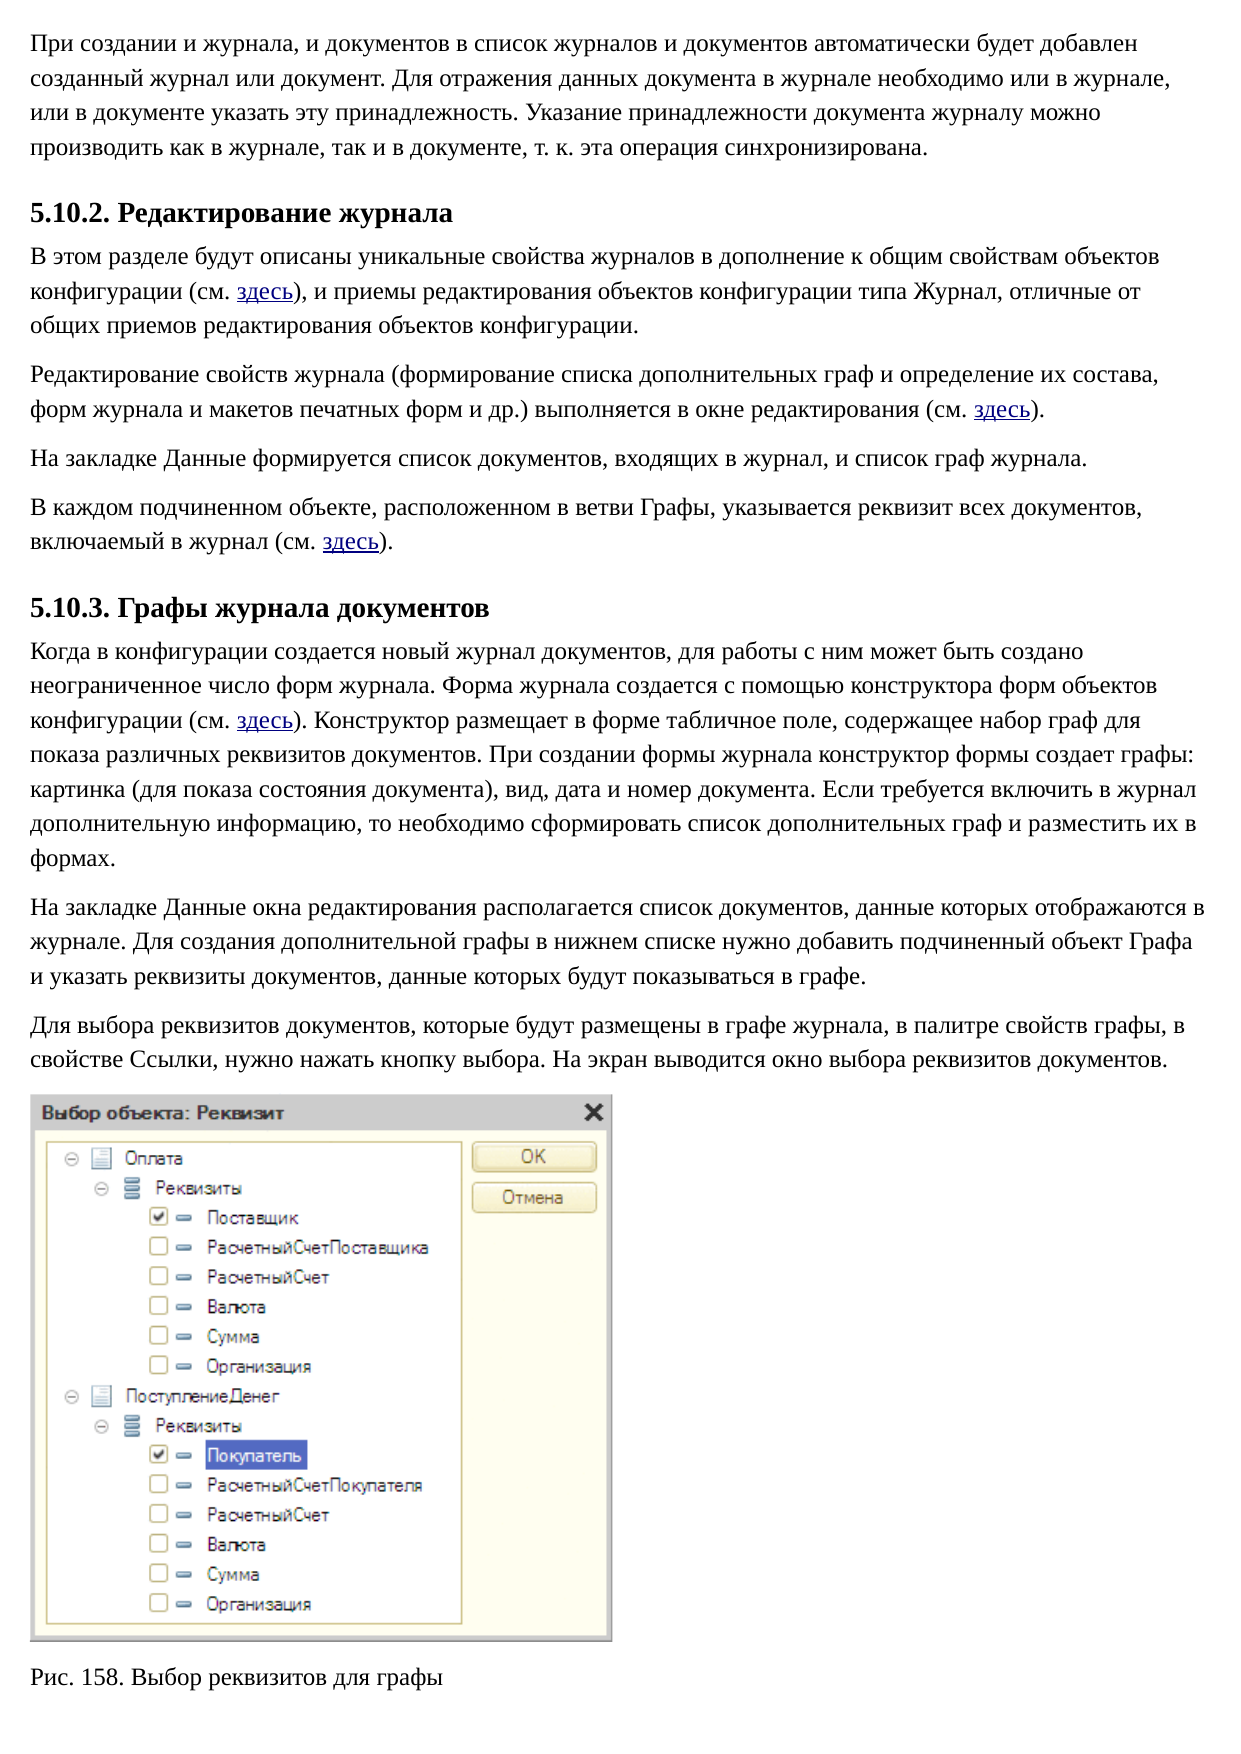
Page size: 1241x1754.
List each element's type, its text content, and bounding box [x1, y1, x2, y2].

subtitle 5.10.3. Графы журнала документов [30, 590, 1211, 623]
text Когда в конфигурации создается новый журнал документов, для работы с ним может быть создано неограниченное число форм журнала. Форма журнала создается с помощью конструктора форм объектов конфигурации (см. здесь). Конструктор размещает в форме табличное поле, содержащее набор граф для показа различных реквизитов документов. При создании формы журнала конструктор формы создает графы: картинка (для показа состояния документа), вид, дата и номер документа. Если требуется включить в журнал дополнительную информацию, то необходимо сформировать список дополнительных граф и разместить их в формах. [30, 636, 1211, 872]
text На закладке Данные окна редактирования располагается список документов, данные которых отображаются в журнале. Для создания дополнительной графы в нижнем списке нужно добавить подчиненный объект Графа и указать реквизиты документов, данные которых будут показываться в графе. [30, 892, 1211, 990]
text Рис. 158. Выбор реквизитов для графы [30, 1662, 1211, 1691]
text При создании и журнала, и документов в список журналов и документов автоматически будет добавлен созданный журнал или документ. Для отражения данных документа в журнале необходимо или в журнале, или в документе указать эту принадлежность. Указание принадлежности документа журналу можно производить как в журнале, так и в документе, т. к. эта операция синхронизирована. [30, 28, 1211, 160]
text Редактирование свойств журнала (формирование списка дополнительных граф и определение их состава, форм журнала и макетов печатных форм и др.) выполняется в окне редактирования (см. здесь). [30, 359, 1211, 422]
text В каждом подчиненном объекте, расположенном в ветви Графы, указывается реквизит всех документов, включаемый в журнал (см. здесь). [30, 492, 1211, 555]
picture [29, 1093, 613, 1642]
subtitle 5.10.2. Редактирование журнала [30, 195, 1211, 229]
text В этом разделе будут описаны уникальные свойства журналов в дополнение к общим свойствам объектов конфигурации (см. здесь), и приемы редактирования объектов конфигурации типа Журнал, отличные от общих приемов редактирования объектов конфигурации. [30, 241, 1211, 339]
text На закладке Данные формируется список документов, входящих в журнал, и список граф журнала. [30, 443, 1211, 472]
text Для выбора реквизитов документов, которые будут размещены в графе журнала, в палитре свойств графы, в свойстве Ссылки, нужно нажать кнопку выбора. На экран выводится окно выбора реквизитов документов. [30, 1010, 1211, 1073]
